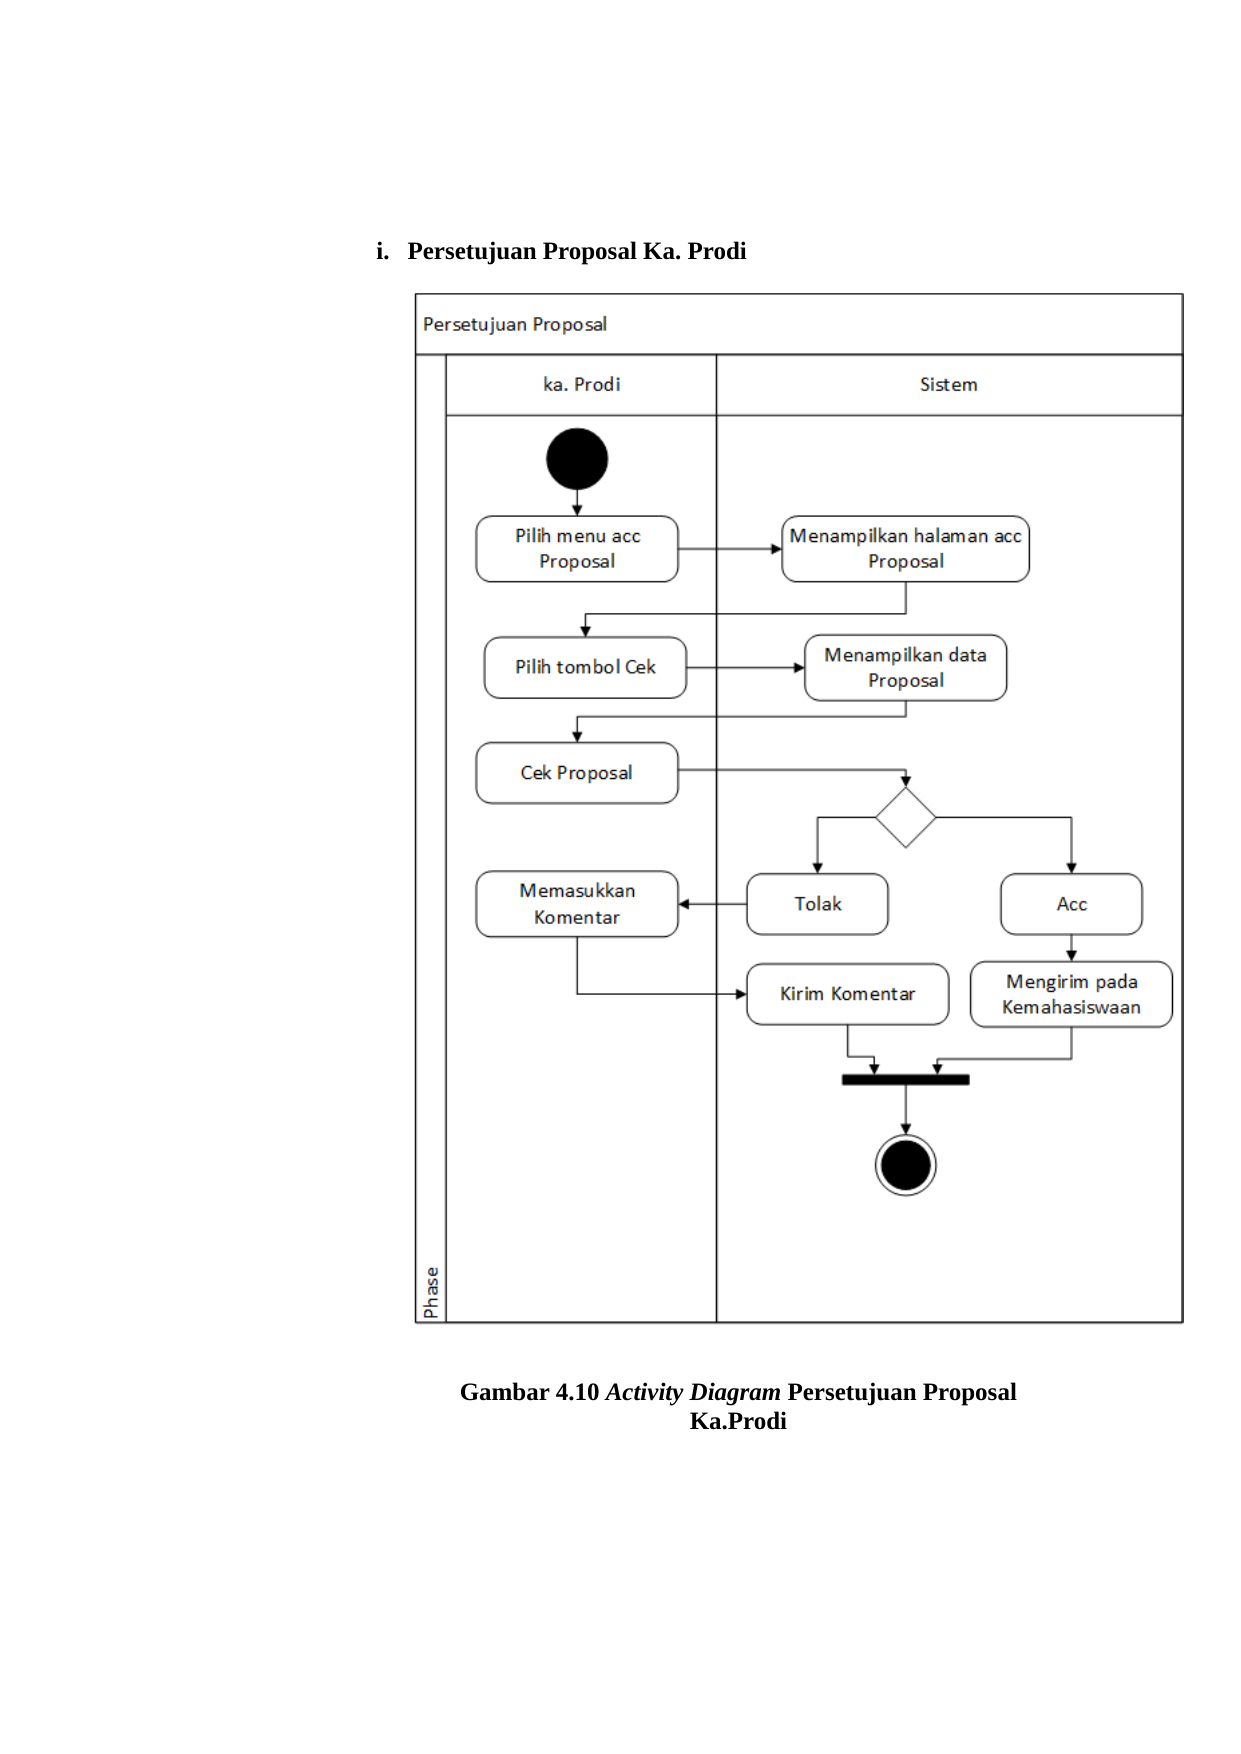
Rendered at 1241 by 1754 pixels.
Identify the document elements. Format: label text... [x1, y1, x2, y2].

table_header [236, 279, 1063, 1364]
text Gambar 4.10 Activity Diagram Persetujuan Proposal Ka.Prodi [413, 1377, 1063, 1434]
list Persetujuan Proposal Ka. Prodi [311, 236, 1063, 265]
picture [411, 292, 1184, 1331]
